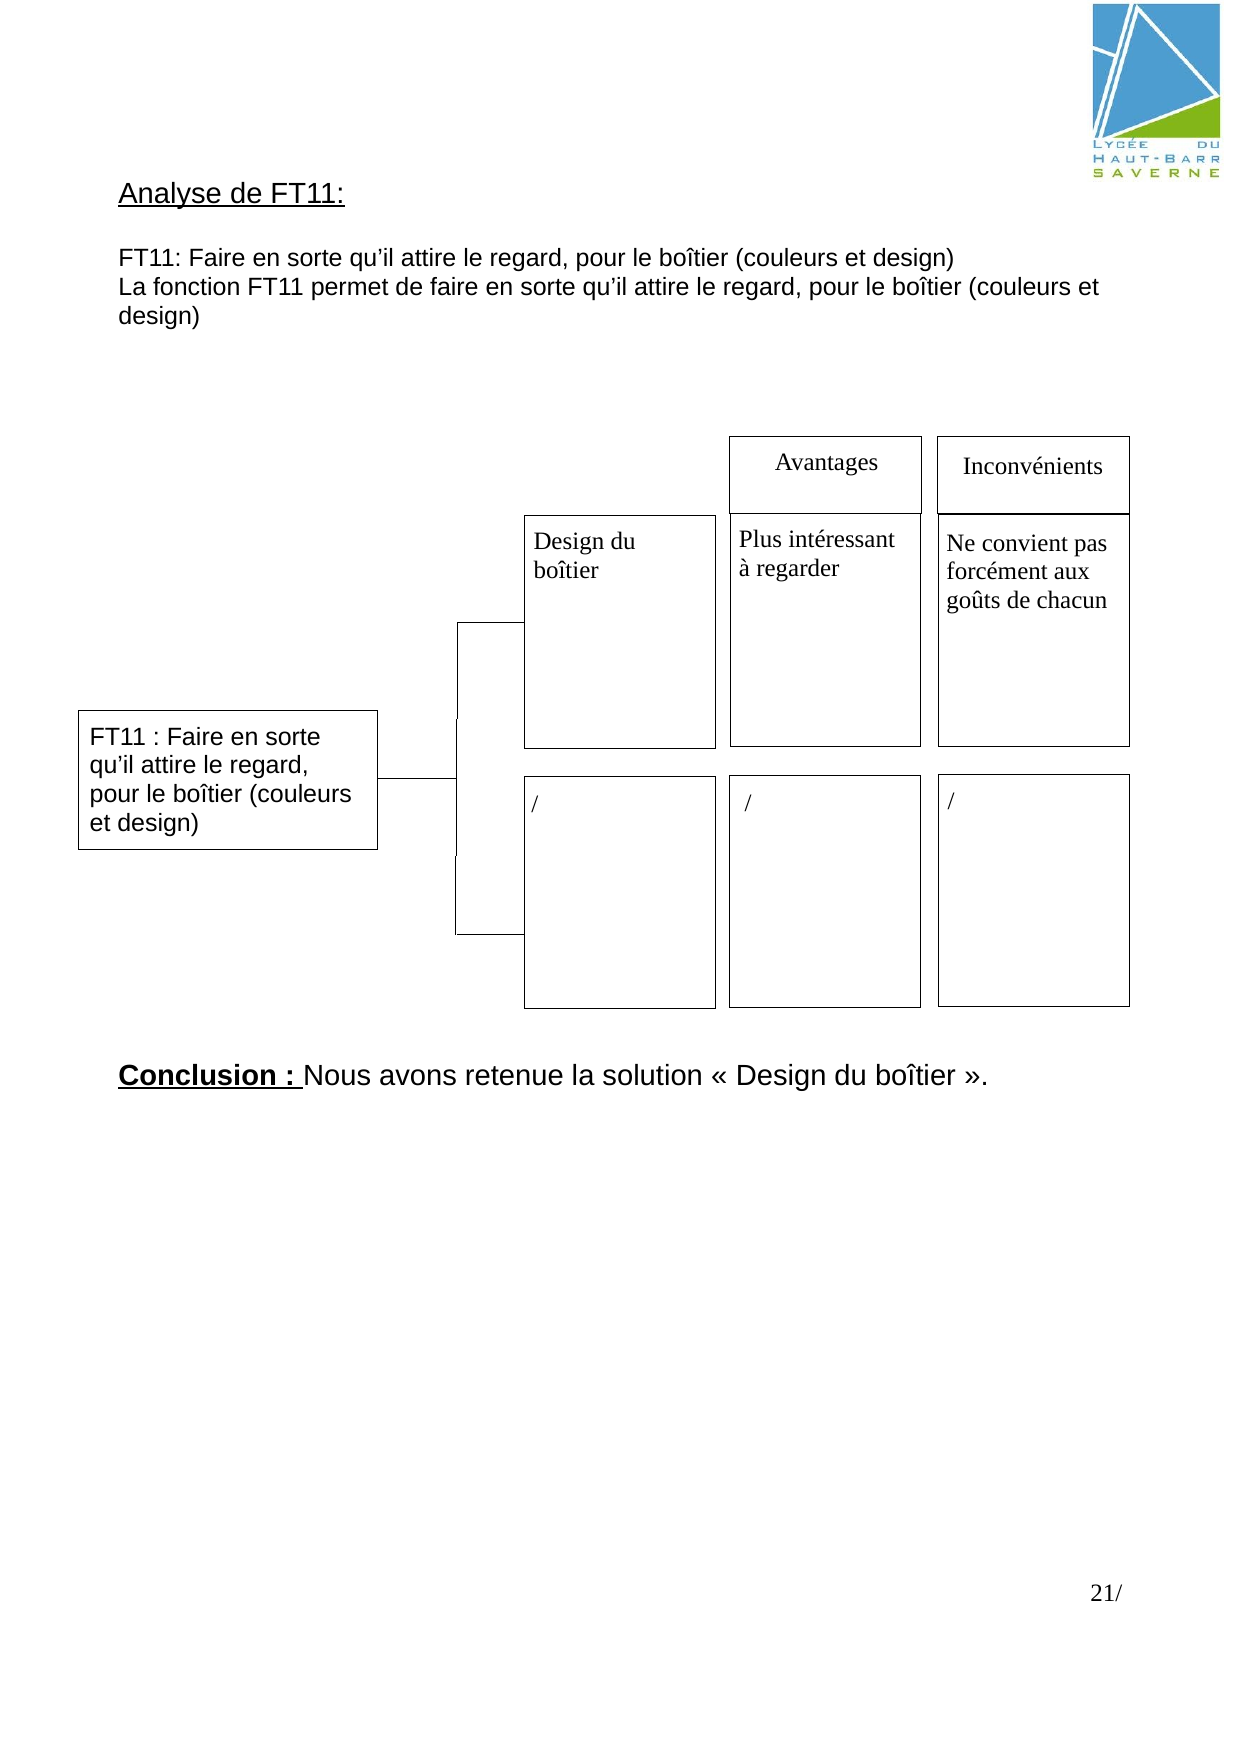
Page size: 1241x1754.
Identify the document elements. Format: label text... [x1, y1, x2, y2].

text FT11: Faire en sorte qu’il attire le regard, pour le boîtier (couleurs et design) [118, 243, 1122, 272]
text Conclusion : Nous avons retenue la solution « Design du boîtier ». [118, 1058, 1122, 1092]
text Analyse de FT11: [118, 176, 1122, 210]
text La fonction FT11 permet de faire en sorte qu’il attire le regard, pour le boîtier (couleurs et design) [118, 272, 1122, 330]
picture [1087, 0, 1224, 185]
